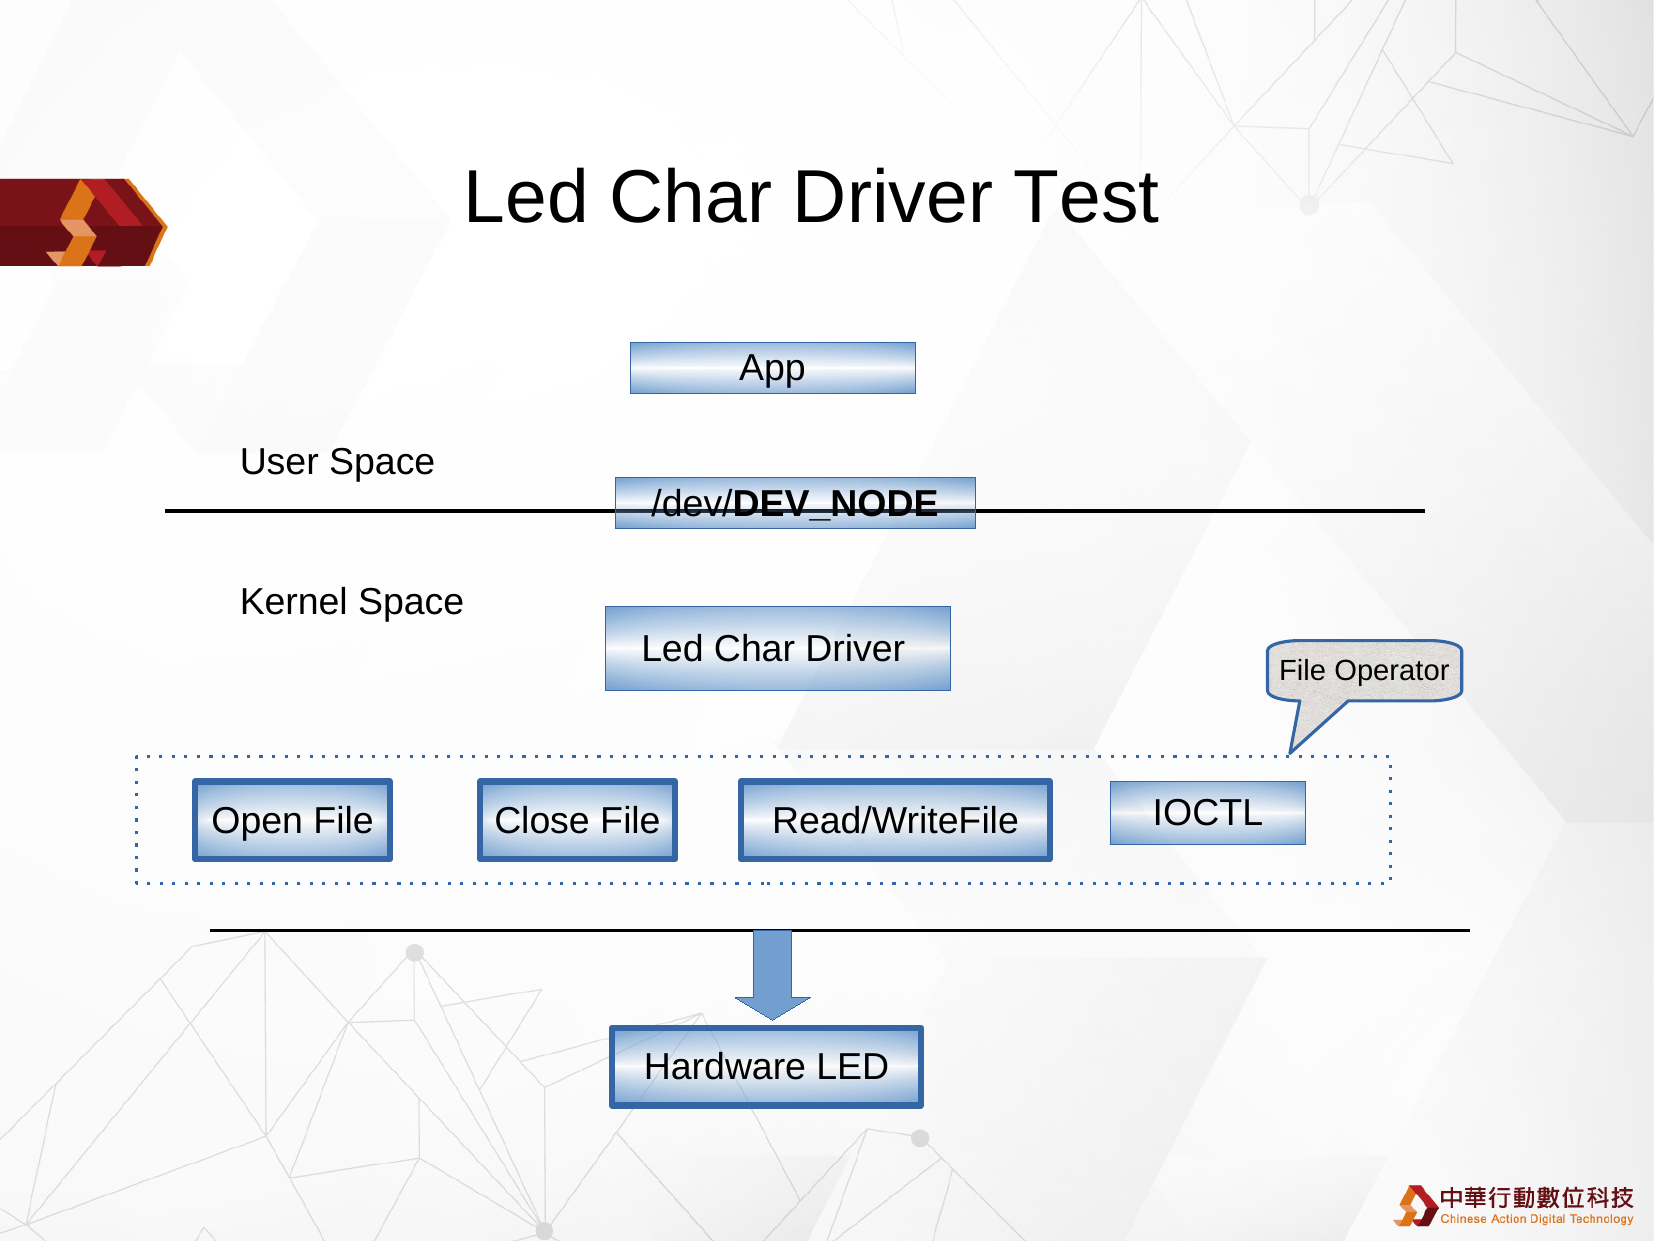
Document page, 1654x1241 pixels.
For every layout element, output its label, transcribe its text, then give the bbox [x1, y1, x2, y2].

text_box Read/WriteFile [740, 781, 1050, 860]
text_box [735, 930, 811, 1021]
text_box IOCTL [1110, 781, 1306, 845]
text_box Open File [195, 781, 391, 860]
text_box /dev/DEV_NODE [615, 477, 976, 529]
text_box File Operator [1267, 640, 1462, 754]
text_box App [630, 342, 916, 394]
text_box Kernel Space [225, 573, 496, 630]
picture [0, 0, 1654, 1241]
text_box User Space [225, 433, 496, 490]
text_box Led Char Driver [605, 606, 951, 691]
text_box Close File [480, 781, 676, 860]
text_box Hardware LED [611, 1027, 922, 1106]
title Led Char Driver Test [118, 112, 1506, 281]
